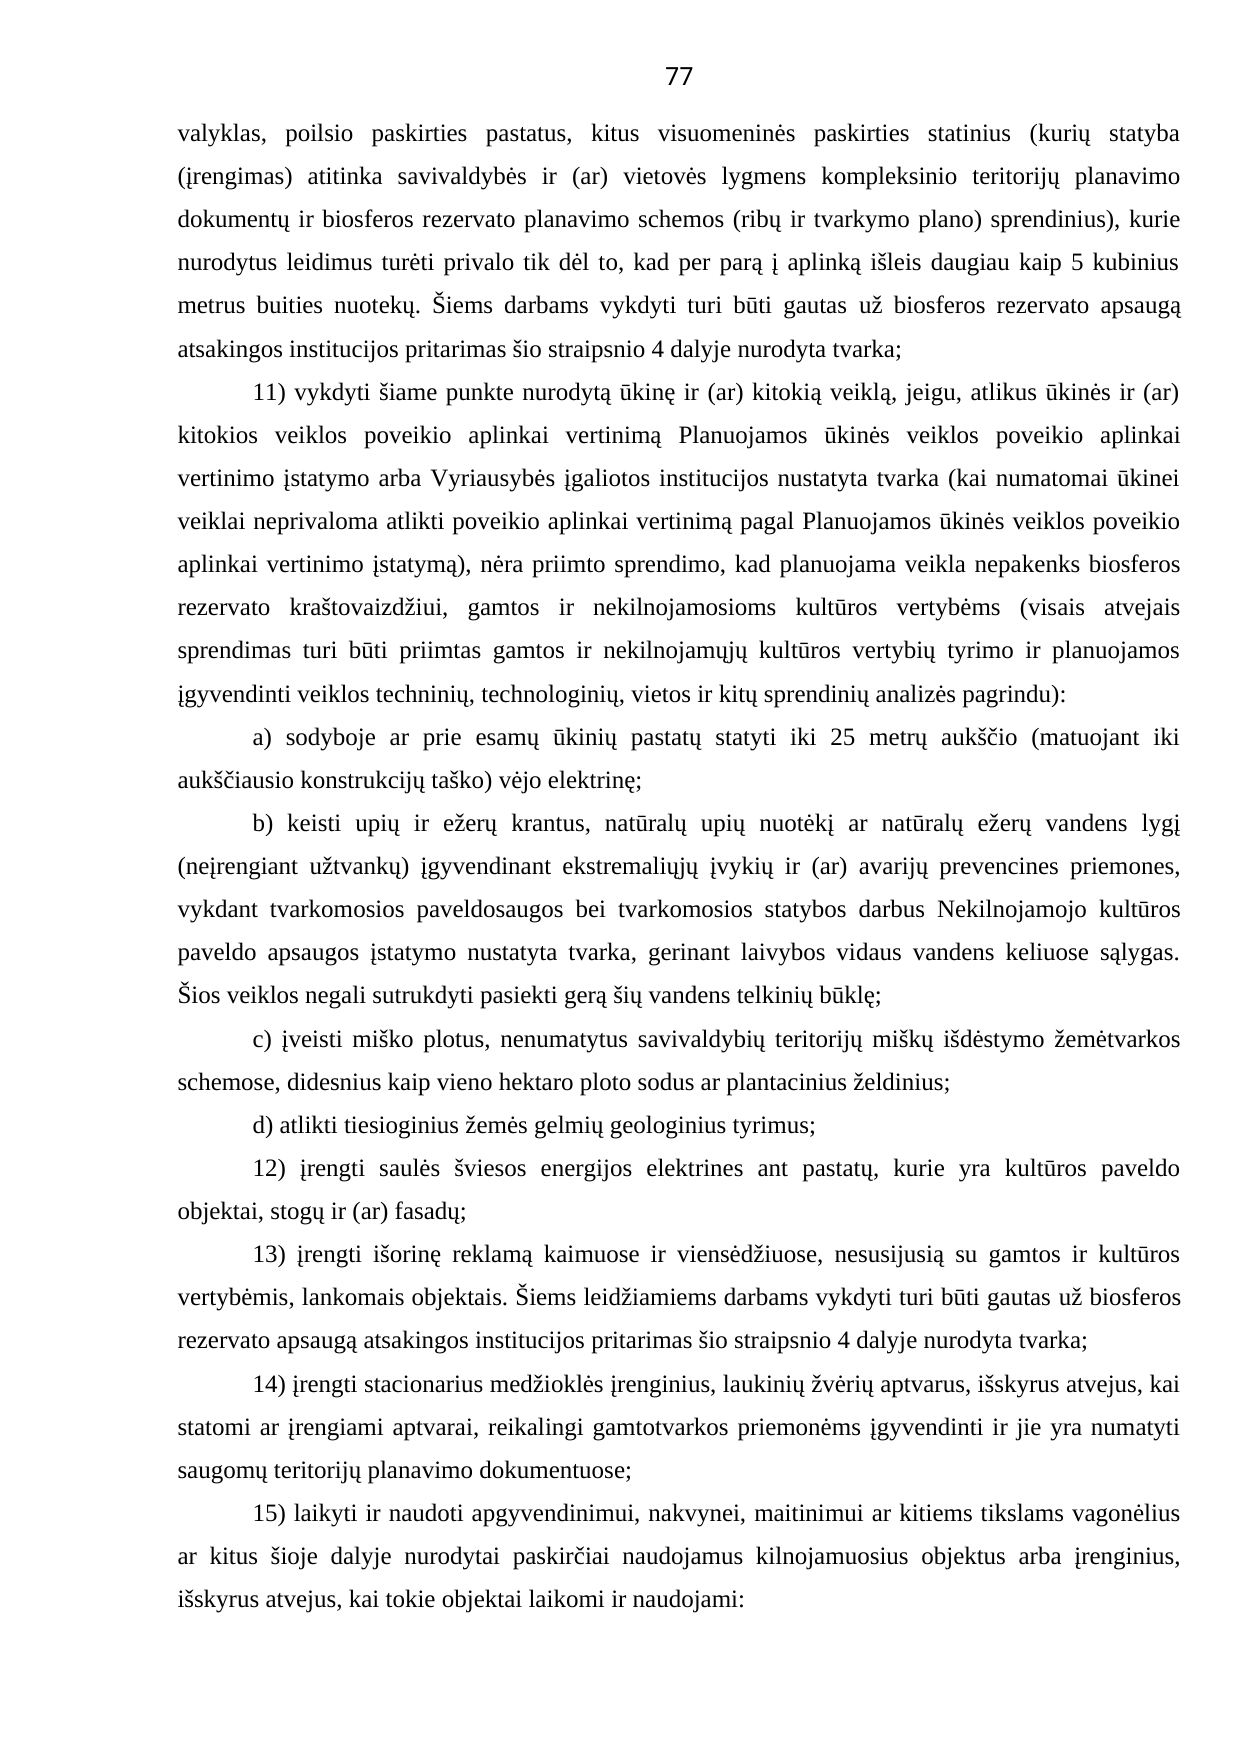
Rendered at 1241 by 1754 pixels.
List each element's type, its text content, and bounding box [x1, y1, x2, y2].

text valyklas, poilsio paskirties pastatus, kitus visuomeninės paskirties statinius (kurių statyba (įrengimas) atitinka savivaldybės ir (ar) vietovės lygmens kompleksinio teritorijų planavimo dokumentų ir biosferos rezervato planavimo schemos (ribų ir tvarkymo plano) sprendinius), kurie nurodytus leidimus turėti privalo tik dėl to, kad per parą į aplinką išleis daugiau kaip 5 kubinius metrus buities nuotekų. Šiems darbams vykdyti turi būti gautas už biosferos rezervato apsaugą atsakingos institucijos pritarimas šio straipsnio 4 dalyje nurodyta tvarka; [177, 118, 1181, 362]
text 14) įrengti stacionarius medžioklės įrenginius, laukinių žvėrių aptvarus, išskyrus atvejus, kai statomi ar įrengiami aptvarai, reikalingi gamtotvarkos priemonėms įgyvendinti ir jie yra numatyti saugomų teritorijų planavimo dokumentuose; [177, 1369, 1181, 1484]
text 13) įrengti išorinę reklamą kaimuose ir viensėdžiuose, nesusijusią su gamtos ir kultūros vertybėmis, lankomais objektais. Šiems leidžiamiems darbams vykdyti turi būti gautas už biosferos rezervato apsaugą atsakingos institucijos pritarimas šio straipsnio 4 dalyje nurodyta tvarka; [177, 1239, 1181, 1354]
text b) keisti upių ir ežerų krantus, natūralų upių nuotėkį ar natūralų ežerų vandens lygį (neįrengiant užtvankų) įgyvendinant ekstremaliųjų įvykių ir (ar) avarijų prevencines priemones, vykdant tvarkomosios paveldosaugos bei tvarkomosios statybos darbus Nekilnojamojo kultūros paveldo apsaugos įstatymo nustatyta tvarka, gerinant laivybos vidaus vandens keliuose sąlygas. Šios veiklos negali sutrukdyti pasiekti gerą šių vandens telkinių būklę; [177, 808, 1181, 1009]
text a) sodyboje ar prie esamų ūkinių pastatų statyti iki 25 metrų aukščio (matuojant iki aukščiausio konstrukcijų taško) vėjo elektrinę; [177, 722, 1181, 794]
text 15) laikyti ir naudoti apgyvendinimui, nakvynei, maitinimui ar kitiems tikslams vagonėlius ar kitus šioje dalyje nurodytai paskirčiai naudojamus kilnojamuosius objektus arba įrenginius, išskyrus atvejus, kai tokie objektai laikomi ir naudojami: [177, 1498, 1181, 1613]
text 12) įrengti saulės šviesos energijos elektrines ant pastatų, kurie yra kultūros paveldo objektai, stogų ir (ar) fasadų; [177, 1153, 1181, 1225]
text d) atlikti tiesioginius žemės gelmių geologinius tyrimus; [177, 1110, 1181, 1139]
text 11) vykdyti šiame punkte nurodytą ūkinę ir (ar) kitokią veiklą, jeigu, atlikus ūkinės ir (ar) kitokios veiklos poveikio aplinkai vertinimą Planuojamos ūkinės veiklos poveikio aplinkai vertinimo įstatymo arba Vyriausybės įgaliotos institucijos nustatyta tvarka (kai numatomai ūkinei veiklai neprivaloma atlikti poveikio aplinkai vertinimą pagal Planuojamos ūkinės veiklos poveikio aplinkai vertinimo įstatymą), nėra priimto sprendimo, kad planuojama veikla nepakenks biosferos rezervato kraštovaizdžiui, gamtos ir nekilnojamosioms kultūros vertybėms (visais atvejais sprendimas turi būti priimtas gamtos ir nekilnojamųjų kultūros vertybių tyrimo ir planuojamos įgyvendinti veiklos techninių, technologinių, vietos ir kitų sprendinių analizės pagrindu): [177, 377, 1181, 707]
text c) įveisti miško plotus, nenumatytus savivaldybių teritorijų miškų išdėstymo žemėtvarkos schemose, didesnius kaip vieno hektaro ploto sodus ar plantacinius želdinius; [177, 1024, 1181, 1096]
